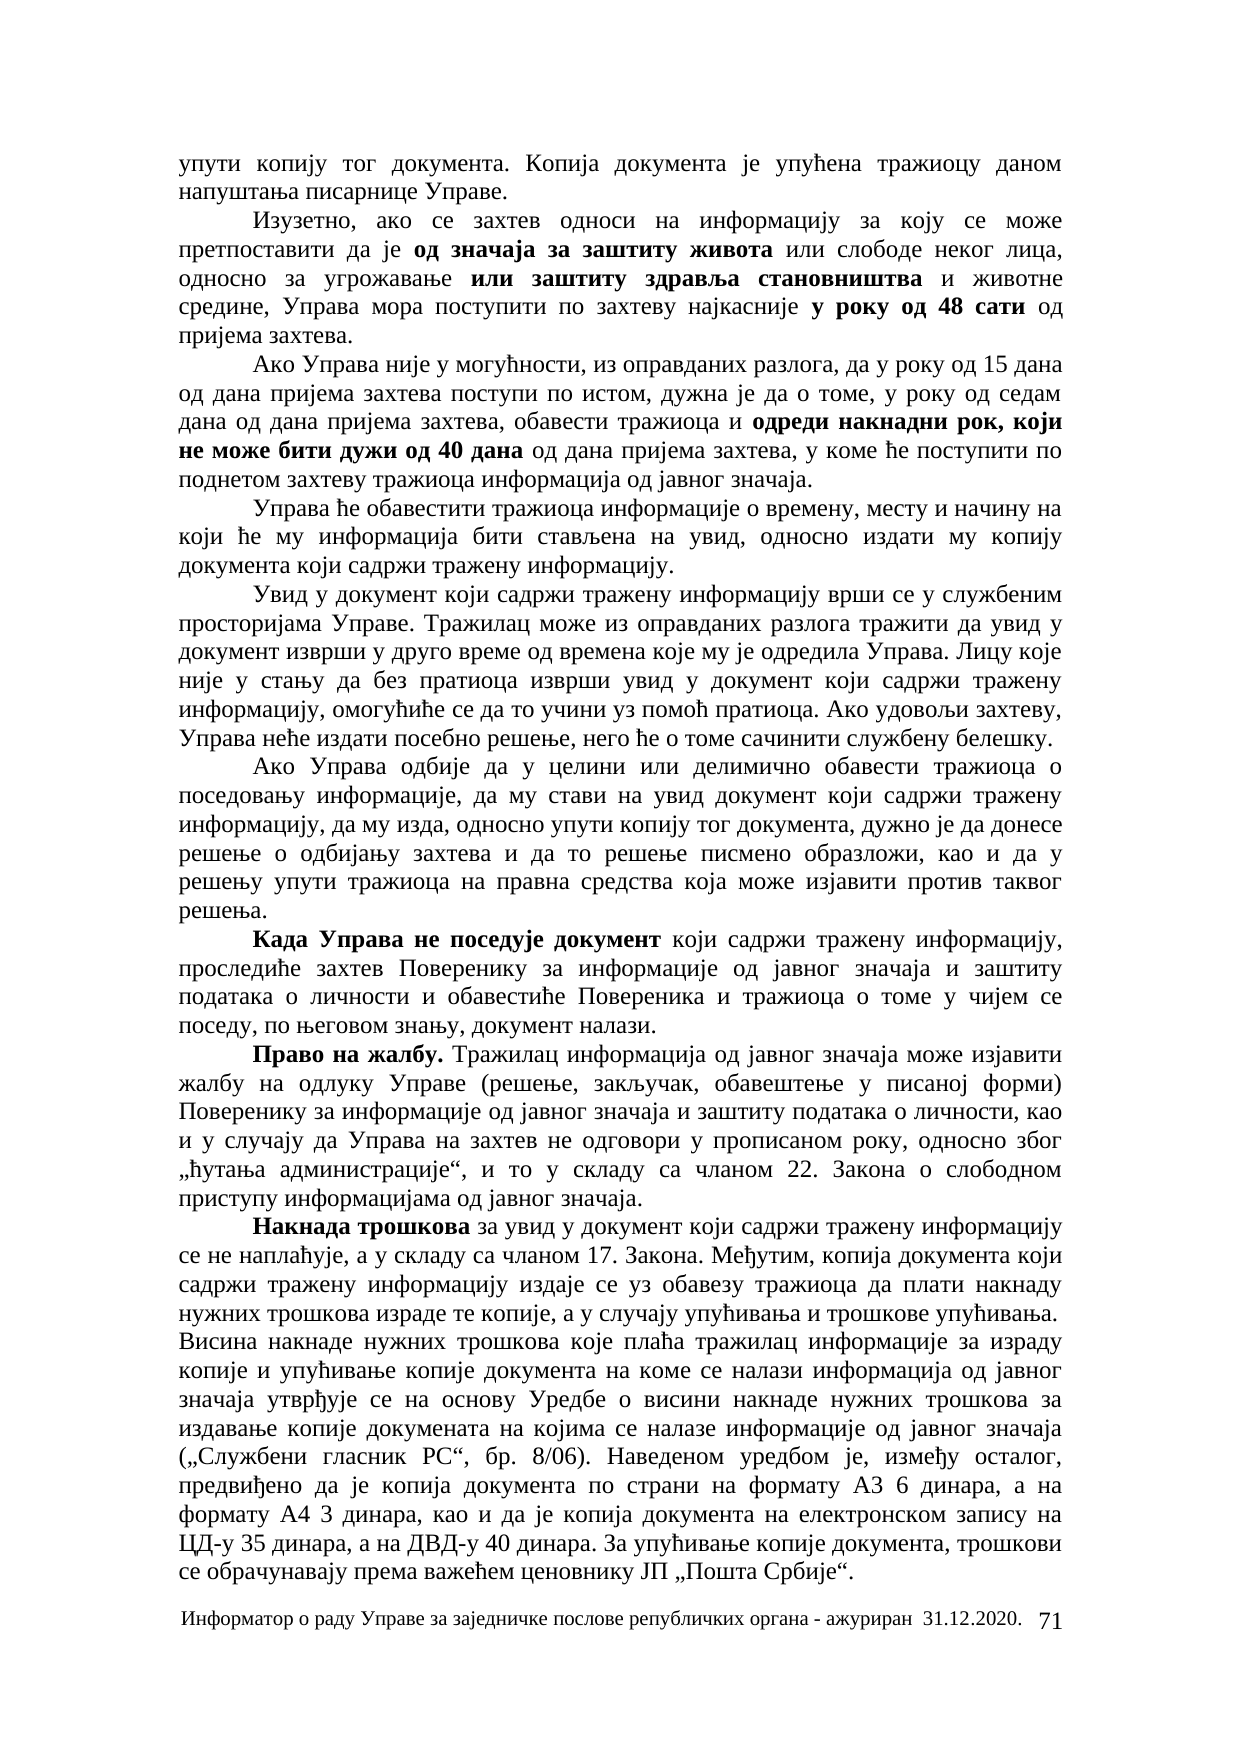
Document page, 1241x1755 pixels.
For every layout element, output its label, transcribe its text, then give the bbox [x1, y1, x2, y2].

text упути копију тог документа. Копија документа је упућена тражиоцу даном напуштања писарнице Управе. [178, 148, 1063, 205]
text Право на жалбу. Тражилац информација од јавног значаја може изјавити жалбу на одлуку Управе (решење, закључак, обавештење у писаној форми) Поверенику за информације од јавног значаја и заштиту података о личности, као и у случају да Управа на захтев не одговори у прописаном року, односно због „ћутања администрације“, и то у складу са чланом 22. Закона о слободном приступу информацијама од јавног значаја. [178, 1039, 1063, 1211]
text Ако Управа одбије да у целини или делимично обавести тражиоца о поседовању информације, да му стави на увид документ који садржи тражену информацију, да му изда, односно упути копију тог документа, дужно је да донесе решење о одбијању захтева и да то решење писмено образложи, као и да у решењу упути тражиоца на правна средства која може изјавити против таквог решења. [178, 751, 1063, 924]
text Управа ће обавестити тражиоца информације о времену, месту и начину на који ће му информација бити стављена на увид, односно издати му копију документа који садржи тражену информацију. [178, 493, 1063, 579]
text Висина накнаде нужних трошкова које плаћа тражилац информације за израду копије и упућивање копије документа на коме се налази информација од јавног значаја утврђује се на основу Уредбе о висини накнаде нужних трошкова за издавање копије докумената на којима се налазе информације од јавног значаја („Службени гласник РС“, бр. 8/06). Наведеном уредбом је, између осталог, предвиђено да је копија документа по страни на формату А3 6 динара, а на формату А4 3 динара, као и да је копија документа на електронском запису на ЦД-у 35 динара, а на ДВД-у 40 динара. За упућивање копије документа, трошкови се обрачунавају према важећем ценовнику ЈП „Пошта Србије“. [178, 1326, 1063, 1585]
text Када Управа не поседује документ који садржи тражену информацију, проследиће захтев Поверенику за информације од јавног значаја и заштиту података о личности и обавестиће Повереника и тражиоца о томе у чијем се поседу, по његовом знању, документ налази. [178, 924, 1063, 1039]
text Увид у документ који садржи тражену информацију врши се у службеним просторијама Управе. Тражилац може из оправданих разлога тражити да увид у документ изврши у друго време од времена које му је одредила Управа. Лицу које није у стању да без пратиоца изврши увид у документ који садржи тражену информацију, омогућиће се да то учини уз помоћ пратиоца. Ако удовољи захтеву, Управа неће издати посебно решење, него ће о томе сачинити службену белешку. [178, 579, 1063, 751]
text Изузетно, ако се захтев односи на информацију за коју се може претпоставити да је од значаја за заштиту живота или слободе неког лица, односно за угрожавање или заштиту здравља становништва и животне средине, Управа мора поступити по захтеву најкасније у року од 48 сати од пријема захтева. [178, 205, 1063, 349]
text Ако Управа није у могућности, из оправданих разлога, да у року од 15 дана од дана пријема захтева поступи по истом, дужна је да о томе, у року од седам дана од дана пријема захтева, обавести тражиоца и одреди накнадни рок, који не може бити дужи од 40 дана од дана пријема захтева, у коме ће поступити по поднетом захтеву тражиоца информација од јавног значаја. [178, 349, 1063, 493]
text Накнада трошкова за увид у документ који садржи тражену информацију се не наплаћује, а у складу са чланом 17. Закона. Међутим, копија документа који садржи тражену информацију издаје се уз обавезу тражиоца да плати накнаду нужних трошкова израде те копије, а у случају упућивања и трошкове упућивања. [178, 1211, 1063, 1326]
